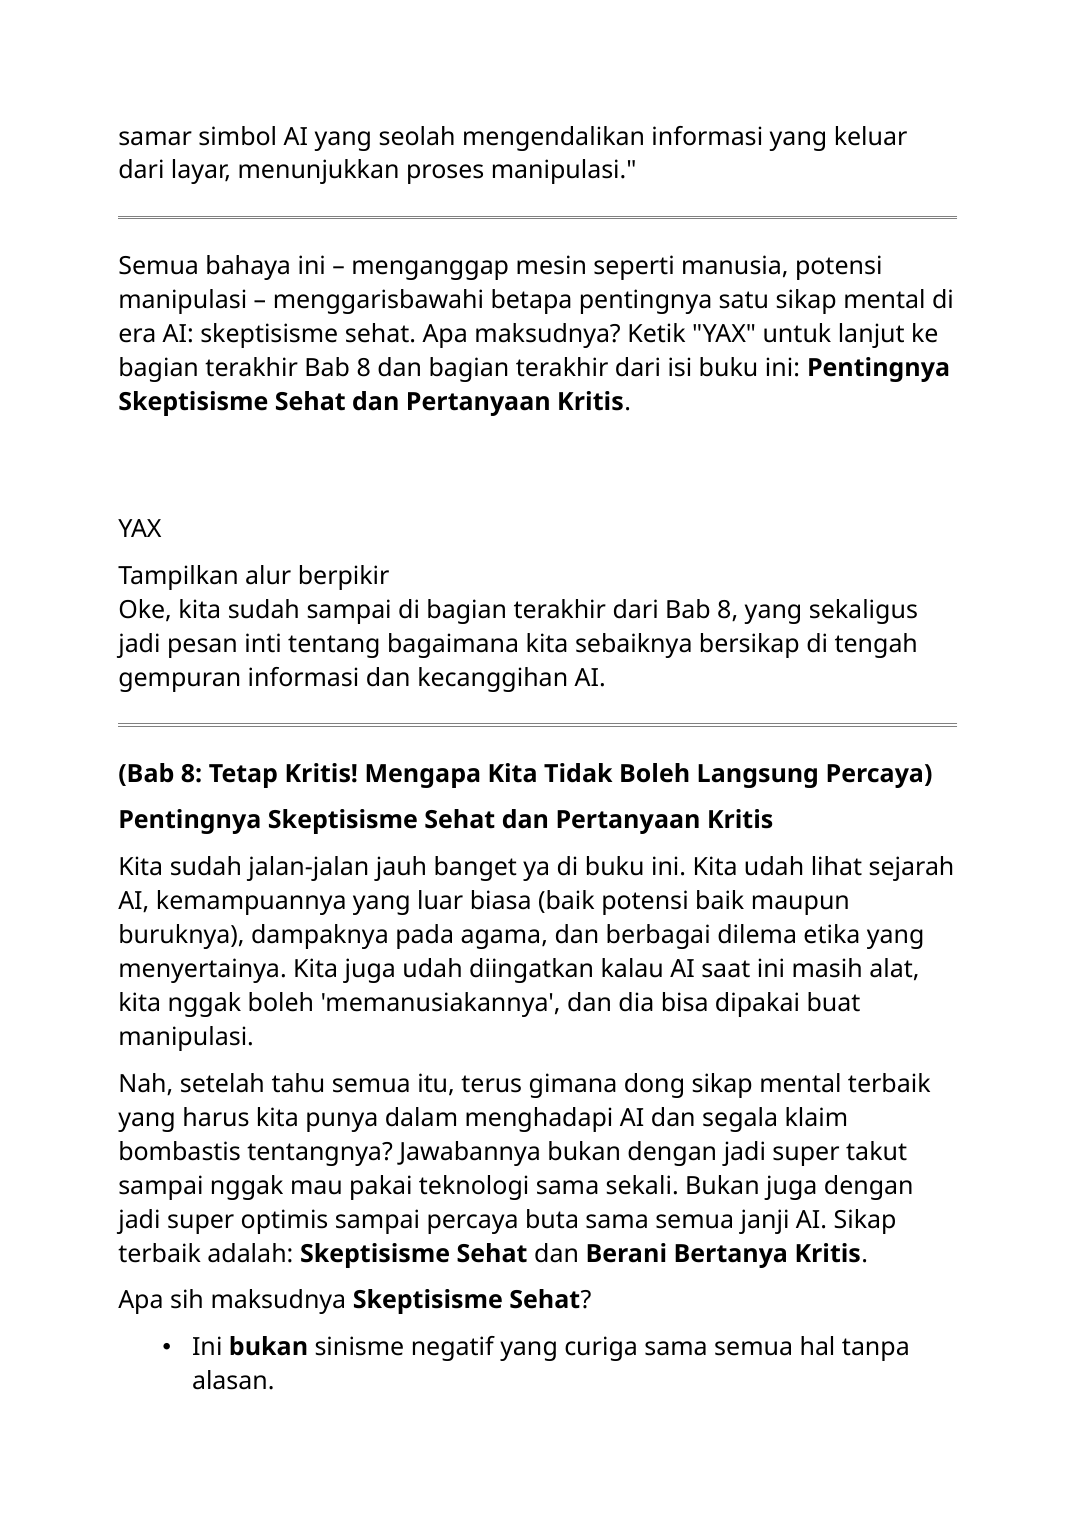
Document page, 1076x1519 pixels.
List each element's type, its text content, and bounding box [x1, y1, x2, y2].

text samar simbol AI yang seolah mengendalikan informasi yang keluar dari layar, menunjukkan proses manipulasi." [118, 118, 957, 186]
list Ini bukan sinisme negatif yang curiga sama semua hal tanpa alasan. [162, 1329, 957, 1397]
text Semua bahaya ini – menganggap mesin seperti manusia, potensi manipulasi – menggarisbawahi betapa pentingnya satu sikap mental di era AI: skeptisisme sehat. Apa maksudnya? Ketik "YAX" untuk lanjut ke bagian terakhir Bab 8 dan bagian terakhir dari isi buku ini: Pentingnya Skeptisisme Sehat dan Pertanyaan Kritis. [118, 248, 957, 418]
text (Bab 8: Tetap Kritis! Mengapa Kita Tidak Boleh Langsung Percaya) [118, 755, 957, 789]
text Kita sudah jalan-jalan jauh banget ya di buku ini. Kita udah lihat sejarah AI, kemampuannya yang luar biasa (baik potensi baik maupun buruknya), dampaknya pada agama, dan berbagai dilema etika yang menyertainya. Kita juga udah diingatkan kalau AI saat ini masih alat, kita nggak boleh 'memanusiakannya', dan dia bisa dipakai buat manipulasi. [118, 848, 957, 1053]
text Oke, kita sudah sampai di bagian terakhir dari Bab 8, yang sekaligus jadi pesan inti tentang bagaimana kita sebaiknya bersikap di tengah gempuran informasi dan kecanggihan AI. [118, 592, 957, 694]
text Tampilkan alur berpikir [118, 558, 957, 592]
text YAX [118, 511, 957, 545]
text Nah, setelah tahu semua itu, terus gimana dong sikap mental terbaik yang harus kita punya dalam menghadapi AI dan segala klaim bombastis tentangnya? Jawabannya bukan dengan jadi super takut sampai nggak mau pakai teknologi sama sekali. Bukan juga dengan jadi super optimis sampai percaya buta sama semua janji AI. Sikap terbaik adalah: Skeptisisme Sehat dan Berani Bertanya Kritis. [118, 1065, 957, 1269]
text Apa sih maksudnya Skeptisisme Sehat? [118, 1282, 957, 1316]
text Pentingnya Skeptisisme Sehat dan Pertanyaan Kritis [118, 802, 957, 836]
